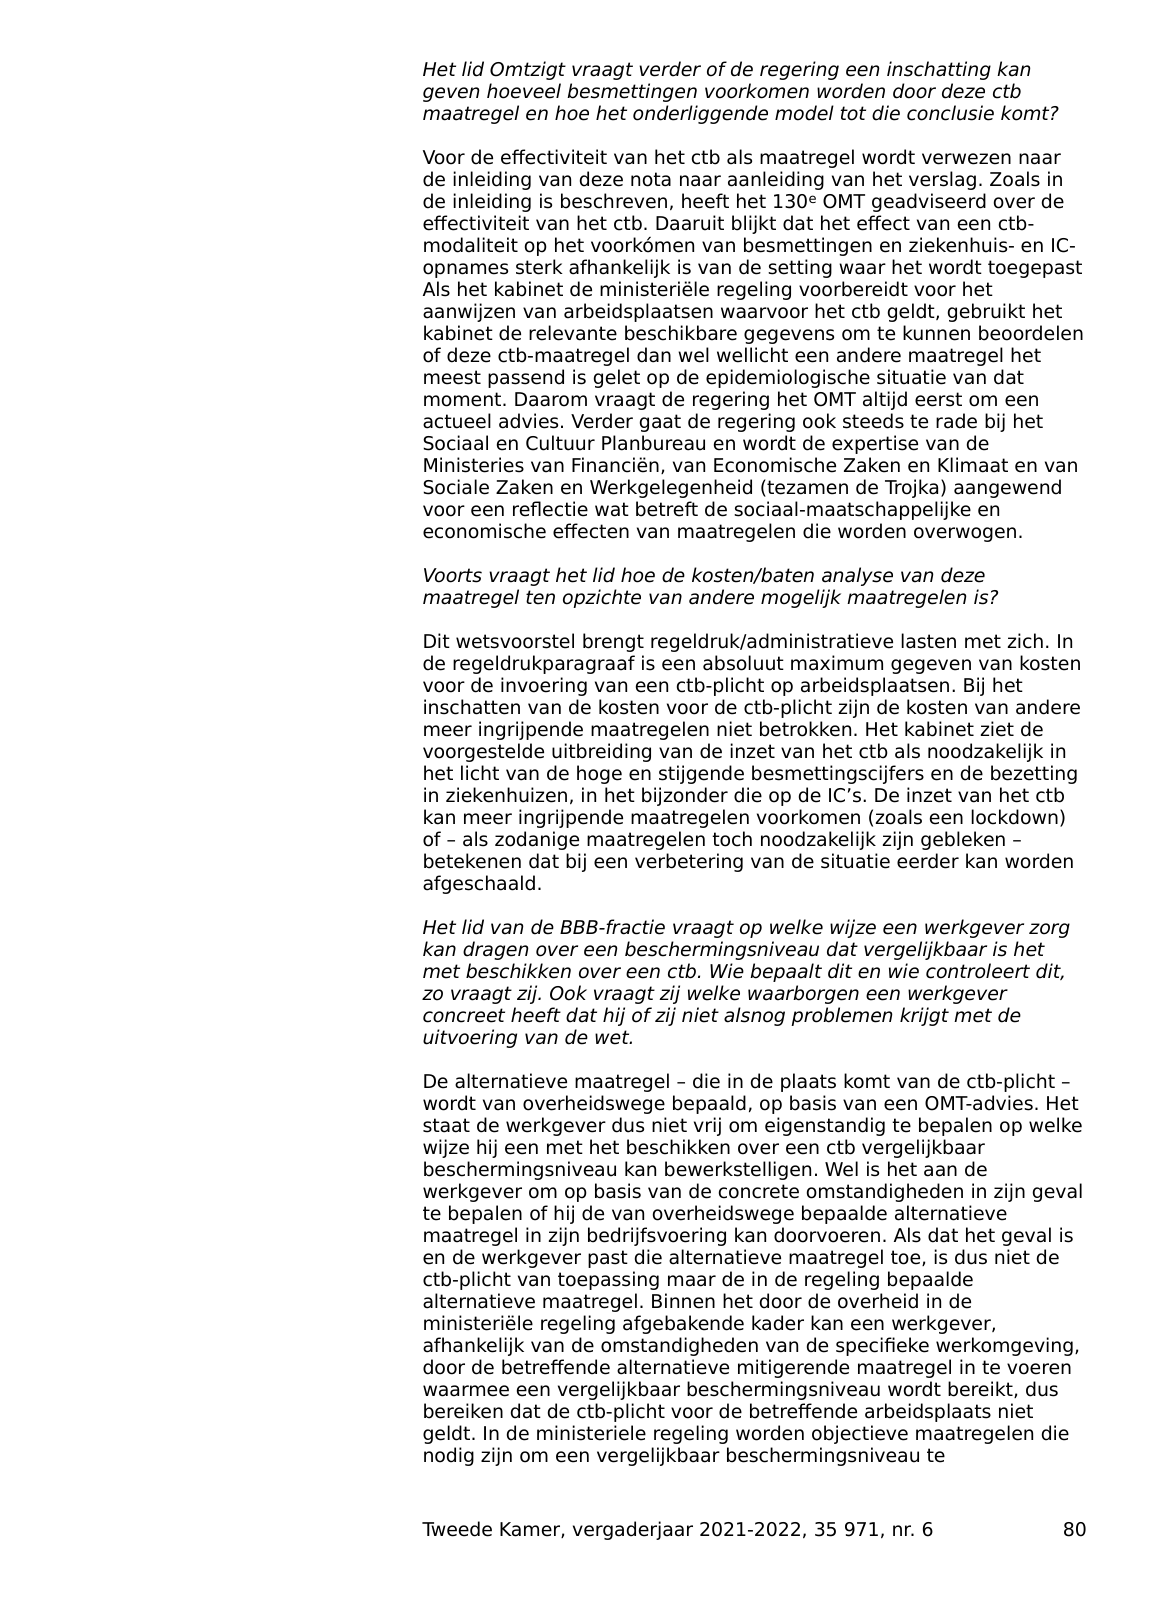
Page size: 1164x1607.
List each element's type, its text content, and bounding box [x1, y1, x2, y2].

text De alternatieve maatregel – die in de plaats komt van de ctb-plicht – wordt van overheidswege bepaald, op basis van een OMT-advies. Het staat de werkgever dus niet vrij om eigenstandig te bepalen op welke wijze hij een met het beschikken over een ctb vergelijkbaar beschermingsniveau kan bewerkstelligen. Wel is het aan de werkgever om op basis van de concrete omstandigheden in zijn geval te bepalen of hij de van overheidswege bepaalde alternatieve maatregel in zijn bedrijfsvoering kan doorvoeren. Als dat het geval is en de werkgever past die alternatieve maatregel toe, is dus niet de ctb-plicht van toepassing maar de in de regeling bepaalde alternatieve maatregel. Binnen het door de overheid in de ministeriële regeling afgebakende kader kan een werkgever, afhankelijk van de omstandigheden van de specifieke werkomgeving, door de betreffende alternatieve mitigerende maatregel in te voeren waarmee een vergelijkbaar beschermingsniveau wordt bereikt, dus bereiken dat de ctb-plicht voor de betreffende arbeidsplaats niet geldt. In de ministeriele regeling worden objectieve maatregelen die nodig zijn om een vergelijkbaar beschermingsniveau te [422, 1071, 1087, 1467]
text Dit wetsvoorstel brengt regeldruk/administratieve lasten met zich. In de regeldrukparagraaf is een absoluut maximum gegeven van kosten voor de invoering van een ctb-plicht op arbeidsplaatsen. Bij het inschatten van de kosten voor de ctb-plicht zijn de kosten van andere meer ingrijpende maatregelen niet betrokken. Het kabinet ziet de voorgestelde uitbreiding van de inzet van het ctb als noodzakelijk in het licht van de hoge en stijgende besmettingscijfers en de bezetting in ziekenhuizen, in het bijzonder die op de IC’s. De inzet van het ctb kan meer ingrijpende maatregelen voorkomen (zoals een lockdown) of – als zodanige maatregelen toch noodzakelijk zijn gebleken – betekenen dat bij een verbetering van de situatie eerder kan worden afgeschaald. [422, 631, 1087, 895]
text Voor de effectiviteit van het ctb als maatregel wordt verwezen naar de inleiding van deze nota naar aanleiding van het verslag. Zoals in de inleiding is beschreven, heeft het 130e OMT geadviseerd over de effectiviteit van het ctb. Daaruit blijkt dat het effect van een ctb-modaliteit op het voorkómen van besmettingen en ziekenhuis- en IC-opnames sterk afhankelijk is van de setting waar het wordt toegepast Als het kabinet de ministeriële regeling voorbereidt voor het aanwijzen van arbeidsplaatsen waarvoor het ctb geldt, gebruikt het kabinet de relevante beschikbare gegevens om te kunnen beoordelen of deze ctb-maatregel dan wel wellicht een andere maatregel het meest passend is gelet op de epidemiologische situatie van dat moment. Daarom vraagt de regering het OMT altijd eerst om een actueel advies. Verder gaat de regering ook steeds te rade bij het Sociaal en Cultuur Planbureau en wordt de expertise van de Ministeries van Financiën, van Economische Zaken en Klimaat en van Sociale Zaken en Werkgelegenheid (tezamen de Trojka) aangewend voor een reflectie wat betreft de sociaal-maatschappelijke en economische effecten van maatregelen die worden overwogen. [422, 147, 1087, 543]
text Het lid Omtzigt vraagt verder of de regering een inschatting kan geven hoeveel besmettingen voorkomen worden door deze ctb maatregel en hoe het onderliggende model tot die conclusie komt? [422, 59, 1087, 125]
text Het lid van de BBB-fractie vraagt op welke wijze een werkgever zorg kan dragen over een beschermingsniveau dat vergelijkbaar is het met beschikken over een ctb. Wie bepaalt dit en wie controleert dit, zo vraagt zij. Ook vraagt zij welke waarborgen een werkgever concreet heeft dat hij of zij niet alsnog problemen krijgt met de uitvoering van de wet. [422, 917, 1087, 1049]
text Voorts vraagt het lid hoe de kosten/baten analyse van deze maatregel ten opzichte van andere mogelijk maatregelen is? [422, 565, 1087, 609]
